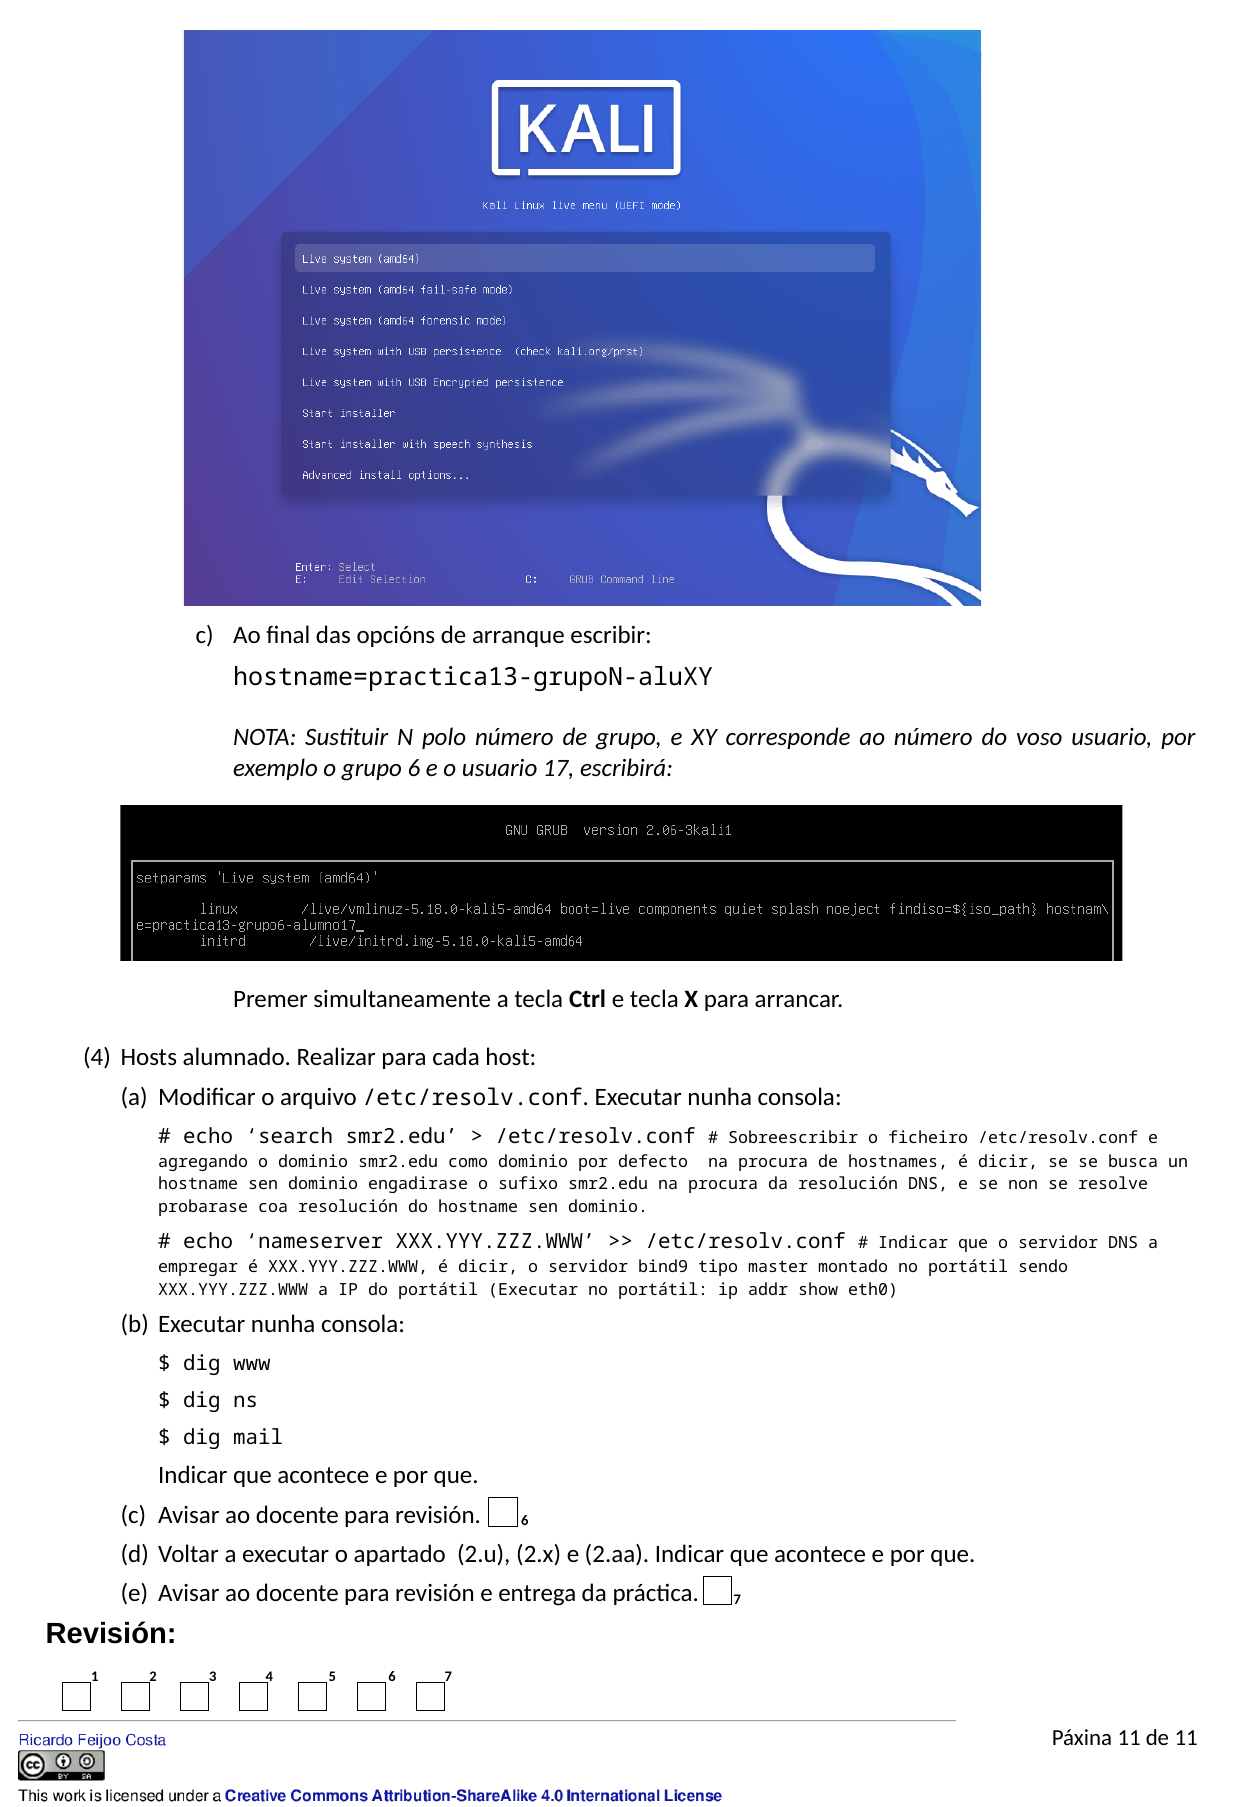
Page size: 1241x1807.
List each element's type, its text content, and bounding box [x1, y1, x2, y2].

list Ao final das opcións de arranque escribir: [195, 619, 1197, 649]
list # echo ‘nameserver XXX.YYY.ZZZ.WWW’ >> /etc/resolv.conf # Indicar que o servidor DNS a empregar é XXX.YYY.ZZZ.WWW, é dicir, o servidor bind9 tipo master montado no portátil sendo XXX.YYY.ZZZ.WWW a IP do portátil (Executar no portátil: ip addr show eth0) [120, 1226, 1197, 1300]
list Indicar que acontece e por que. [120, 1459, 1197, 1490]
subtitle Revisión: [45, 1617, 1197, 1650]
picture [120, 805, 1123, 961]
text 1 2 3 4 5 6 7 [45, 1655, 1197, 1686]
list Avisar ao docente para revisión e entrega da práctica. 7 [120, 1577, 1197, 1608]
list $ dig ns [120, 1385, 1197, 1413]
list # echo ‘search smr2.edu’ > /etc/resolv.conf # Sobreescribir o ficheiro /etc/resolv.conf e agregando o dominio smr2.edu como dominio por defecto na procura de hostnames, é dicir, se se busca un hostname sen dominio engadirase o sufixo smr2.edu na procura da resolución DNS, e se non se resolve probarase coa resolución do hostname sen dominio. [120, 1121, 1197, 1217]
list NOTA: Sustituir N polo número de grupo, e XY corresponde ao número do voso usuario, por exemplo o grupo 6 e o usuario 17, escribirá: [195, 721, 1197, 782]
list $ dig www [120, 1348, 1197, 1376]
list Premer simultaneamente a tecla Ctrl e tecla X para arrancar. [195, 983, 1197, 1014]
picture [8, 1715, 957, 1806]
picture [182, 30, 982, 606]
list Hosts alumnado. Realizar para cada host: [83, 1041, 1197, 1072]
list Avisar ao docente para revisión. 6 [120, 1499, 1197, 1529]
list $ dig mail [120, 1422, 1197, 1451]
list hostname=practica13-grupoN-aluXY [195, 658, 1197, 692]
list Modificar o arquivo /etc/resolv.conf. Executar nunha consola: [120, 1081, 1197, 1112]
list Executar nunha consola: [120, 1309, 1197, 1339]
list Voltar a executar o apartado (2.u), (2.x) e (2.aa). Indicar que acontece e por que. [120, 1538, 1197, 1568]
